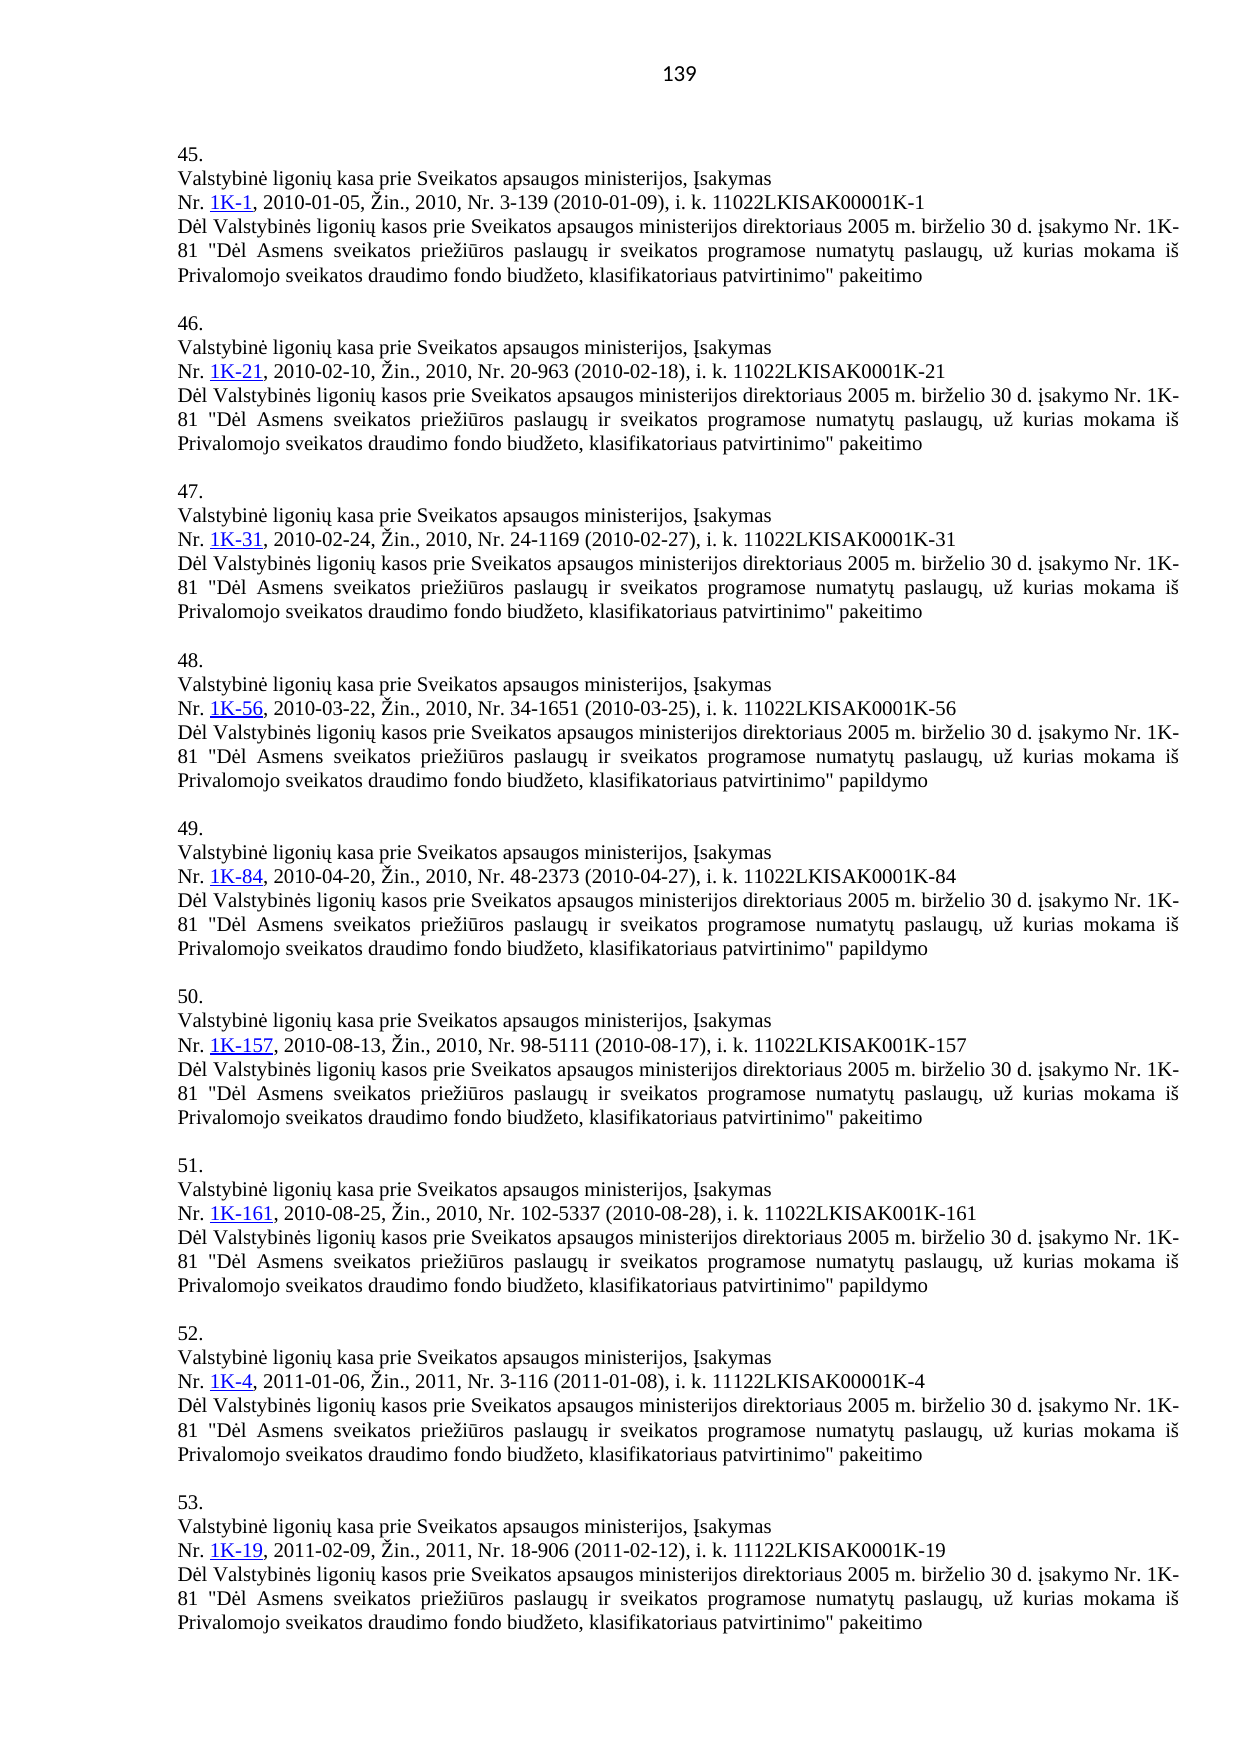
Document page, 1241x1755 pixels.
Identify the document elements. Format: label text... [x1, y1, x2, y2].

text Nr. 1K-31, 2010-02-24, Žin., 2010, Nr. 24-1169 (2010-02-27), i. k. 11022LKISAK0001K-31 [177, 527, 1181, 551]
text Valstybinė ligonių kasa prie Sveikatos apsaugos ministerijos, Įsakymas [177, 1345, 1181, 1369]
text Dėl Valstybinės ligonių kasos prie Sveikatos apsaugos ministerijos direktoriaus 2005 m. birželio 30 d. įsakymo Nr. 1K-81 "Dėl Asmens sveikatos priežiūros paslaugų ir sveikatos programose numatytų paslaugų, už kurias mokama iš Privalomojo sveikatos draudimo fondo biudžeto, klasifikatoriaus patvirtinimo" papildymo [177, 888, 1181, 960]
text 51. [177, 1153, 1181, 1177]
text Nr. 1K-56, 2010-03-22, Žin., 2010, Nr. 34-1651 (2010-03-25), i. k. 11022LKISAK0001K-56 [177, 696, 1181, 720]
text Dėl Valstybinės ligonių kasos prie Sveikatos apsaugos ministerijos direktoriaus 2005 m. birželio 30 d. įsakymo Nr. 1K-81 "Dėl Asmens sveikatos priežiūros paslaugų ir sveikatos programose numatytų paslaugų, už kurias mokama iš Privalomojo sveikatos draudimo fondo biudžeto, klasifikatoriaus patvirtinimo" pakeitimo [177, 214, 1181, 287]
text Dėl Valstybinės ligonių kasos prie Sveikatos apsaugos ministerijos direktoriaus 2005 m. birželio 30 d. įsakymo Nr. 1K-81 "Dėl Asmens sveikatos priežiūros paslaugų ir sveikatos programose numatytų paslaugų, už kurias mokama iš Privalomojo sveikatos draudimo fondo biudžeto, klasifikatoriaus patvirtinimo" pakeitimo [177, 551, 1181, 623]
text Valstybinė ligonių kasa prie Sveikatos apsaugos ministerijos, Įsakymas [177, 1514, 1181, 1538]
text Nr. 1K-84, 2010-04-20, Žin., 2010, Nr. 48-2373 (2010-04-27), i. k. 11022LKISAK0001K-84 [177, 864, 1181, 888]
text 45. [177, 142, 1181, 166]
text Dėl Valstybinės ligonių kasos prie Sveikatos apsaugos ministerijos direktoriaus 2005 m. birželio 30 d. įsakymo Nr. 1K-81 "Dėl Asmens sveikatos priežiūros paslaugų ir sveikatos programose numatytų paslaugų, už kurias mokama iš Privalomojo sveikatos draudimo fondo biudžeto, klasifikatoriaus patvirtinimo" pakeitimo [177, 383, 1181, 455]
text 53. [177, 1490, 1181, 1514]
text Valstybinė ligonių kasa prie Sveikatos apsaugos ministerijos, Įsakymas [177, 1008, 1181, 1032]
text Dėl Valstybinės ligonių kasos prie Sveikatos apsaugos ministerijos direktoriaus 2005 m. birželio 30 d. įsakymo Nr. 1K-81 "Dėl Asmens sveikatos priežiūros paslaugų ir sveikatos programose numatytų paslaugų, už kurias mokama iš Privalomojo sveikatos draudimo fondo biudžeto, klasifikatoriaus patvirtinimo" pakeitimo [177, 1393, 1181, 1466]
text Valstybinė ligonių kasa prie Sveikatos apsaugos ministerijos, Įsakymas [177, 503, 1181, 527]
text 49. [177, 816, 1181, 840]
text 50. [177, 984, 1181, 1008]
text Nr. 1K-4, 2011-01-06, Žin., 2011, Nr. 3-116 (2011-01-08), i. k. 11122LKISAK00001K-4 [177, 1369, 1181, 1393]
text 46. [177, 311, 1181, 335]
text Nr. 1K-161, 2010-08-25, Žin., 2010, Nr. 102-5337 (2010-08-28), i. k. 11022LKISAK001K-161 [177, 1201, 1181, 1225]
text 52. [177, 1321, 1181, 1345]
text Valstybinė ligonių kasa prie Sveikatos apsaugos ministerijos, Įsakymas [177, 840, 1181, 864]
text Nr. 1K-157, 2010-08-13, Žin., 2010, Nr. 98-5111 (2010-08-17), i. k. 11022LKISAK001K-157 [177, 1032, 1181, 1057]
text Dėl Valstybinės ligonių kasos prie Sveikatos apsaugos ministerijos direktoriaus 2005 m. birželio 30 d. įsakymo Nr. 1K-81 "Dėl Asmens sveikatos priežiūros paslaugų ir sveikatos programose numatytų paslaugų, už kurias mokama iš Privalomojo sveikatos draudimo fondo biudžeto, klasifikatoriaus patvirtinimo" pakeitimo [177, 1057, 1181, 1129]
text 47. [177, 479, 1181, 503]
text Valstybinė ligonių kasa prie Sveikatos apsaugos ministerijos, Įsakymas [177, 166, 1181, 190]
text Dėl Valstybinės ligonių kasos prie Sveikatos apsaugos ministerijos direktoriaus 2005 m. birželio 30 d. įsakymo Nr. 1K-81 "Dėl Asmens sveikatos priežiūros paslaugų ir sveikatos programose numatytų paslaugų, už kurias mokama iš Privalomojo sveikatos draudimo fondo biudžeto, klasifikatoriaus patvirtinimo" pakeitimo [177, 1562, 1181, 1634]
text Dėl Valstybinės ligonių kasos prie Sveikatos apsaugos ministerijos direktoriaus 2005 m. birželio 30 d. įsakymo Nr. 1K-81 "Dėl Asmens sveikatos priežiūros paslaugų ir sveikatos programose numatytų paslaugų, už kurias mokama iš Privalomojo sveikatos draudimo fondo biudžeto, klasifikatoriaus patvirtinimo" papildymo [177, 1225, 1181, 1297]
text Nr. 1K-21, 2010-02-10, Žin., 2010, Nr. 20-963 (2010-02-18), i. k. 11022LKISAK0001K-21 [177, 359, 1181, 383]
text Dėl Valstybinės ligonių kasos prie Sveikatos apsaugos ministerijos direktoriaus 2005 m. birželio 30 d. įsakymo Nr. 1K-81 "Dėl Asmens sveikatos priežiūros paslaugų ir sveikatos programose numatytų paslaugų, už kurias mokama iš Privalomojo sveikatos draudimo fondo biudžeto, klasifikatoriaus patvirtinimo" papildymo [177, 720, 1181, 792]
text 48. [177, 647, 1181, 672]
text Valstybinė ligonių kasa prie Sveikatos apsaugos ministerijos, Įsakymas [177, 672, 1181, 696]
text Nr. 1K-1, 2010-01-05, Žin., 2010, Nr. 3-139 (2010-01-09), i. k. 11022LKISAK00001K-1 [177, 190, 1181, 214]
text Valstybinė ligonių kasa prie Sveikatos apsaugos ministerijos, Įsakymas [177, 335, 1181, 359]
text Nr. 1K-19, 2011-02-09, Žin., 2011, Nr. 18-906 (2011-02-12), i. k. 11122LKISAK0001K-19 [177, 1538, 1181, 1562]
text Valstybinė ligonių kasa prie Sveikatos apsaugos ministerijos, Įsakymas [177, 1177, 1181, 1201]
